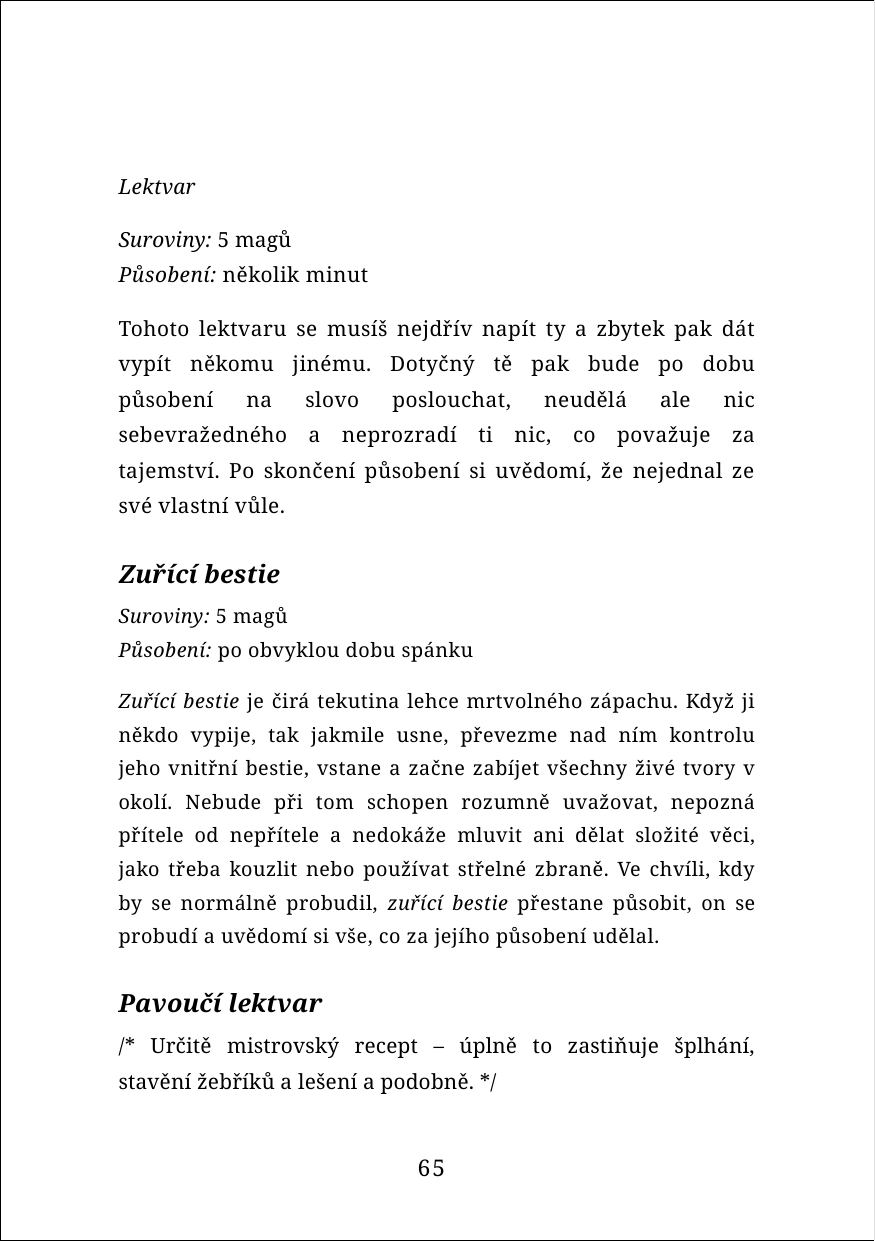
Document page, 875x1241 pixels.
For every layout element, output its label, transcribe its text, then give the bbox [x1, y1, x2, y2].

text Suroviny: 5 magů Působení: několik minut [118, 225, 756, 289]
text /* Určitě mistrovský recept – úplně to zastiňuje šplhání, stavění žebříků a lešení a podobně. */ [118, 1032, 756, 1096]
text Suroviny: 5 magů Působení: po obvyklou dobu spánku [118, 602, 756, 663]
subtitle Zuřící bestie [118, 556, 756, 590]
text Zuřící bestie je čirá tekutina lehce mrtvolného zápachu. Když ji někdo vypije, tak jakmile usne, převezme nad ním kontrolu jeho vnitřní bestie, vstane a začne zabíjet všechny živé tvory v okolí. Nebude při tom schopen rozumně uvažovat, nepozná přítele od nepřítele a nedokáže mluvit ani dělat složité věci, jako třeba kouzlit nebo používat střelné zbraně. Ve chvíli, kdy by se normálně probudil, zuřící bestie přestane působit, on se probudí a uvědomí si vše, co za jejího působení udělal. [118, 687, 756, 950]
text Tohoto lektvaru se musíš nejdřív napít ty a zbytek pak dát vypít někomu jinému. Dotyčný tě pak bude po dobu působení na slovo poslouchat, neudělá ale nic sebevražedného a neprozradí ti nic, co považuje za tajemství. Po skončení působení si uvědomí, že nejednal ze své vlastní vůle. [118, 314, 756, 520]
text Lektvar [118, 172, 756, 200]
subtitle Pavoučí lektvar [118, 986, 756, 1020]
